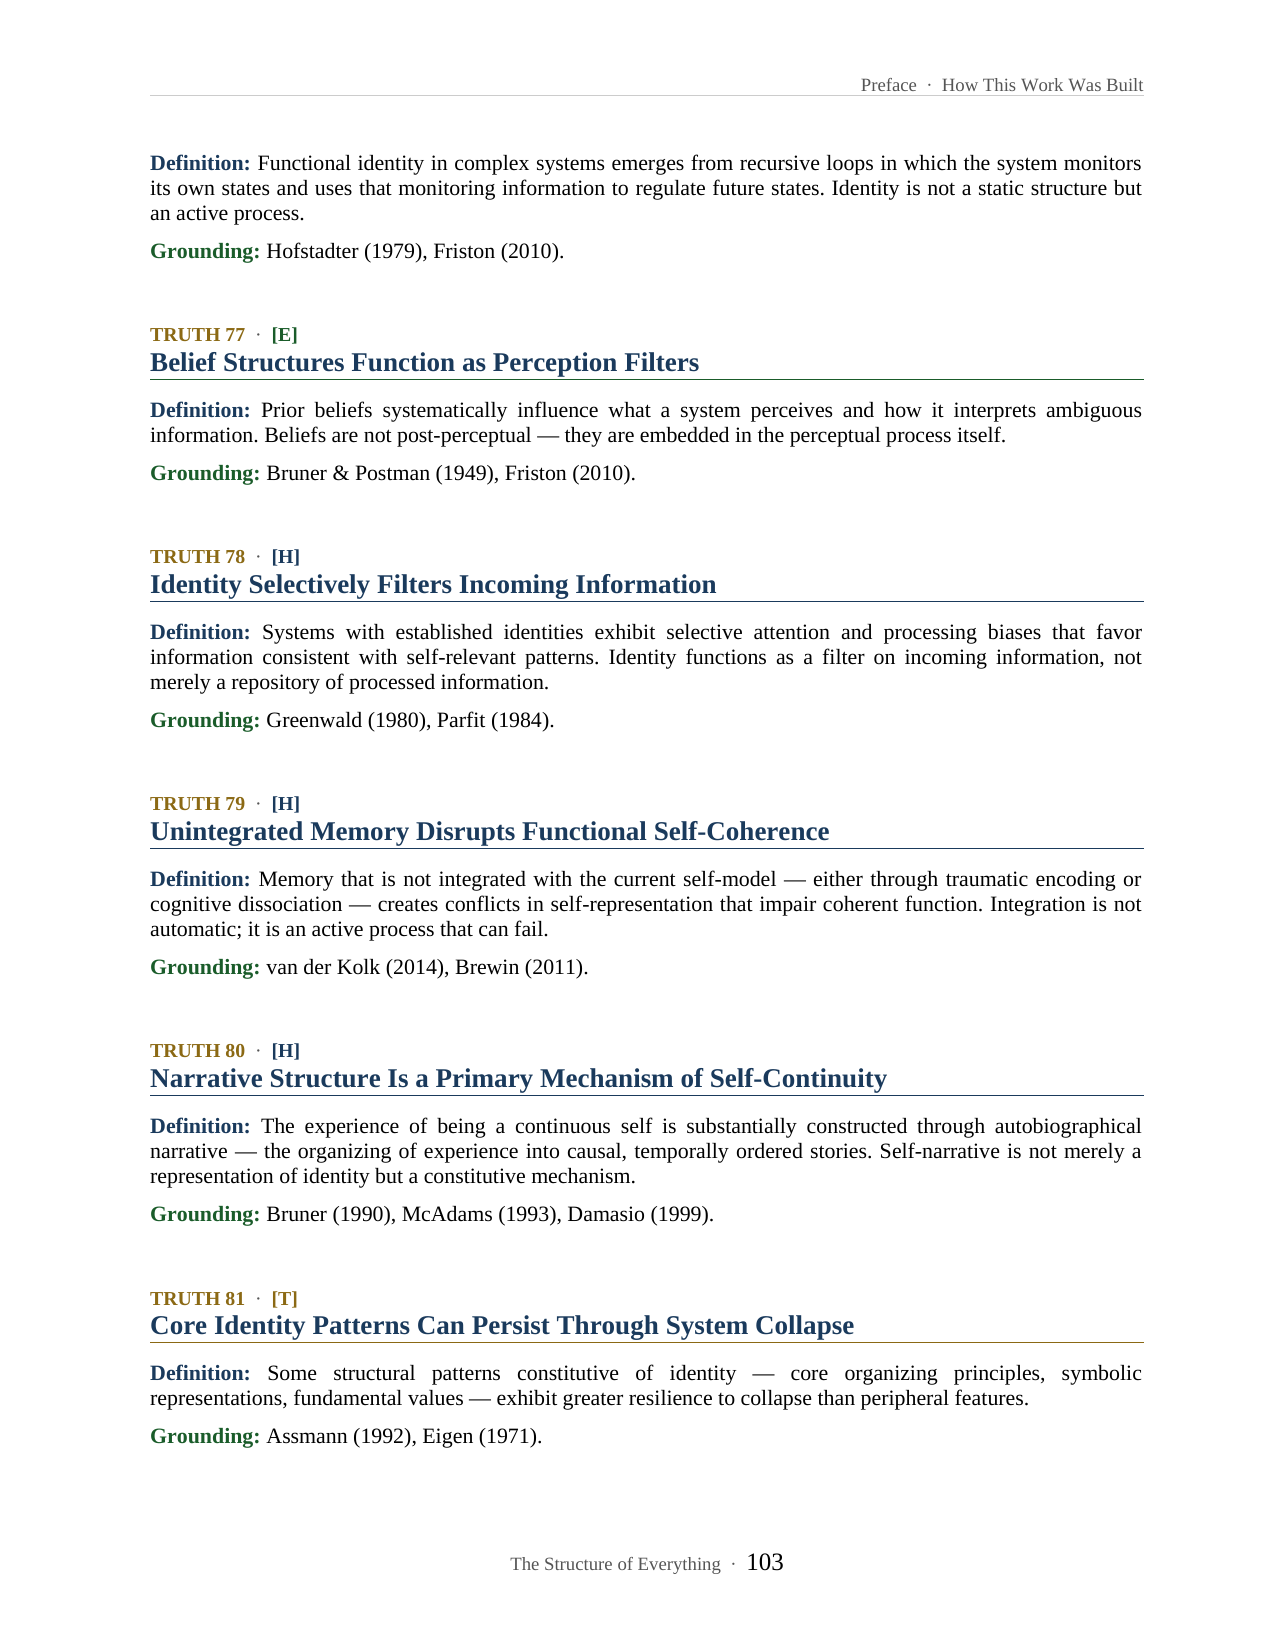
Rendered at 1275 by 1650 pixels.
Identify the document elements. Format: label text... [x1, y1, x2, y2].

text Truth 81 · [T] [150, 1286, 1144, 1309]
text Truth 79 · [H] [150, 792, 1144, 815]
text Definition: The experience of being a continuous self is substantially constructed through autobiographical narrative — the organizing of experience into causal, temporally ordered stories. Self-narrative is not merely a representation of identity but a constitutive mechanism. [150, 1113, 1144, 1189]
text Unintegrated Memory Disrupts Functional Self-Coherence [150, 815, 1144, 848]
text Definition: Systems with established identities exhibit selective attention and processing biases that favor information consistent with self-relevant patterns. Identity functions as a filter on incoming information, not merely a repository of processed information. [150, 619, 1144, 694]
text Truth 78 · [H] [150, 545, 1144, 568]
text Grounding: Hofstadter (1979), Friston (2010). [150, 238, 1144, 263]
text Grounding: Greenwald (1980), Parfit (1984). [150, 707, 1144, 732]
text Identity Selectively Filters Incoming Information [150, 568, 1144, 601]
text Definition: Prior beliefs systematically influence what a system perceives and how it interprets ambiguous information. Beliefs are not post-perceptual — they are embedded in the perceptual process itself. [150, 397, 1144, 447]
text Grounding: Bruner & Postman (1949), Friston (2010). [150, 460, 1144, 485]
text Belief Structures Function as Perception Filters [150, 346, 1144, 379]
text Grounding: Bruner (1990), McAdams (1993), Damasio (1999). [150, 1201, 1144, 1226]
text Definition: Memory that is not integrated with the current self-model — either through traumatic encoding or cognitive dissociation — creates conflicts in self-representation that impair coherent function. Integration is not automatic; it is an active process that can fail. [150, 866, 1144, 942]
text Core Identity Patterns Can Persist Through System Collapse [150, 1309, 1144, 1342]
text Grounding: van der Kolk (2014), Brewin (2011). [150, 954, 1144, 979]
text Definition: Functional identity in complex systems emerges from recursive loops in which the system monitors its own states and uses that monitoring information to regulate future states. Identity is not a static structure but an active process. [150, 150, 1144, 226]
text Grounding: Assmann (1992), Eigen (1971). [150, 1423, 1144, 1448]
text Truth 80 · [H] [150, 1039, 1144, 1062]
text Narrative Structure Is a Primary Mechanism of Self-Continuity [150, 1062, 1144, 1095]
text Definition: Some structural patterns constitutive of identity — core organizing principles, symbolic representations, fundamental values — exhibit greater resilience to collapse than peripheral features. [150, 1360, 1144, 1411]
text Truth 77 · [E] [150, 323, 1144, 346]
